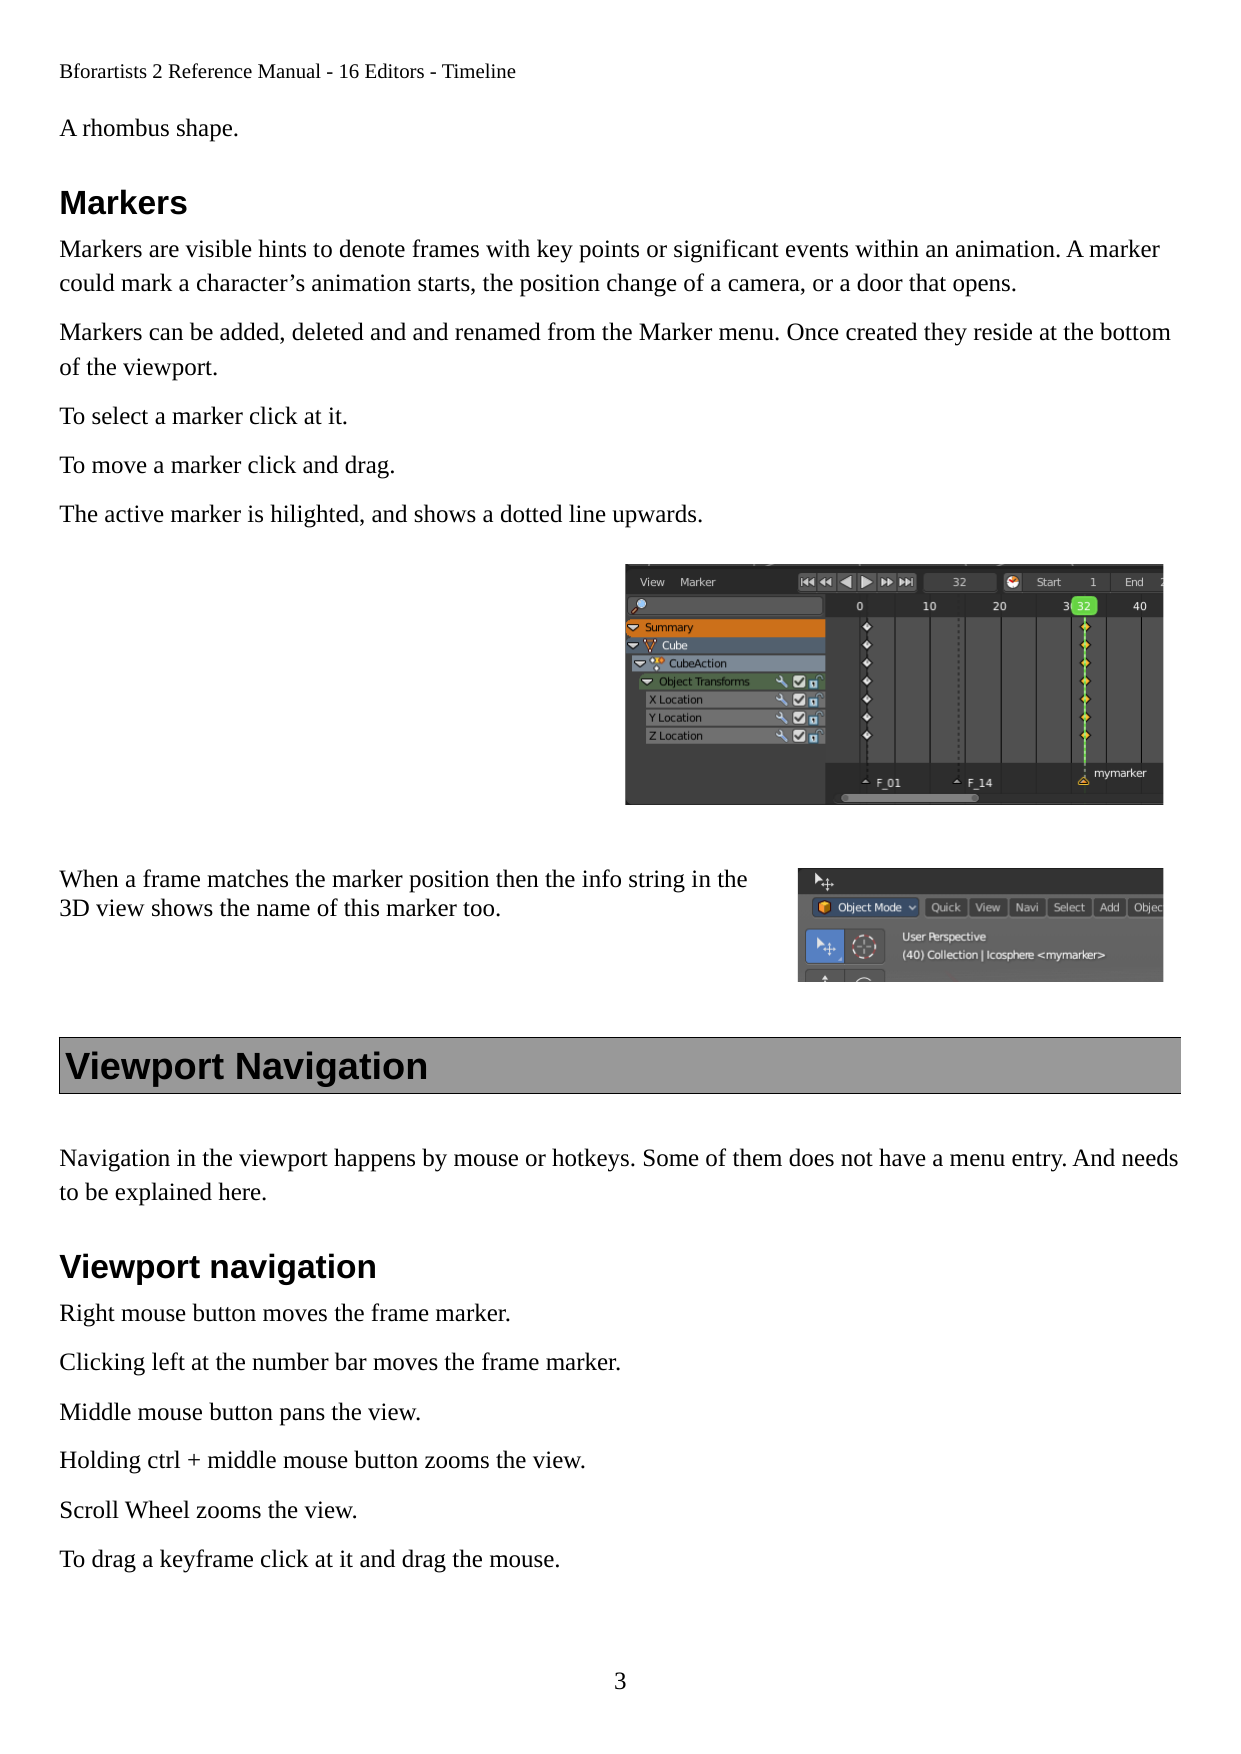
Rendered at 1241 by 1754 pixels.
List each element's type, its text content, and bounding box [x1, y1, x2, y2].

text Middle mouse button pans the view. [59, 1397, 1181, 1425]
subtitle Viewport navigation [59, 1247, 1181, 1286]
text To drag a keyframe click at it and drag the mouse. [59, 1544, 1181, 1572]
text Holding ctrl + middle mouse button zooms the view. [59, 1446, 1181, 1474]
table_header Viewport Navigation [60, 1038, 1181, 1093]
text Markers are visible hints to denote frames with key points or significant events within an animation. A marker could mark a character’s animation starts, the position change of a camera, or a door that opens. [59, 234, 1181, 297]
picture [797, 868, 1164, 982]
text Navigation in the viewport happens by mouse or hotkeys. Some of them does not have a menu entry. And needs to be explained here. [59, 1143, 1181, 1206]
text Scroll Wheel zooms the view. [59, 1495, 1181, 1523]
text A rhombus shape. [59, 113, 1181, 141]
text To select a marker click at it. [59, 401, 1181, 429]
picture [625, 564, 1164, 805]
subtitle Markers [59, 182, 1181, 221]
text To move a marker click and drag. [59, 450, 1181, 478]
text The active marker is hilighted, and shows a dotted line upwards. [59, 499, 1181, 528]
text When a frame matches the marker position then the info string in the 3D view shows the name of this marker too. [59, 864, 1181, 922]
text Right mouse button moves the frame marker. [59, 1298, 1181, 1327]
text Markers can be added, deleted and and renamed from the Marker menu. Once created they reside at the bottom of the viewport. [59, 317, 1181, 380]
text Clicking left at the number bar moves the frame marker. [59, 1347, 1181, 1376]
